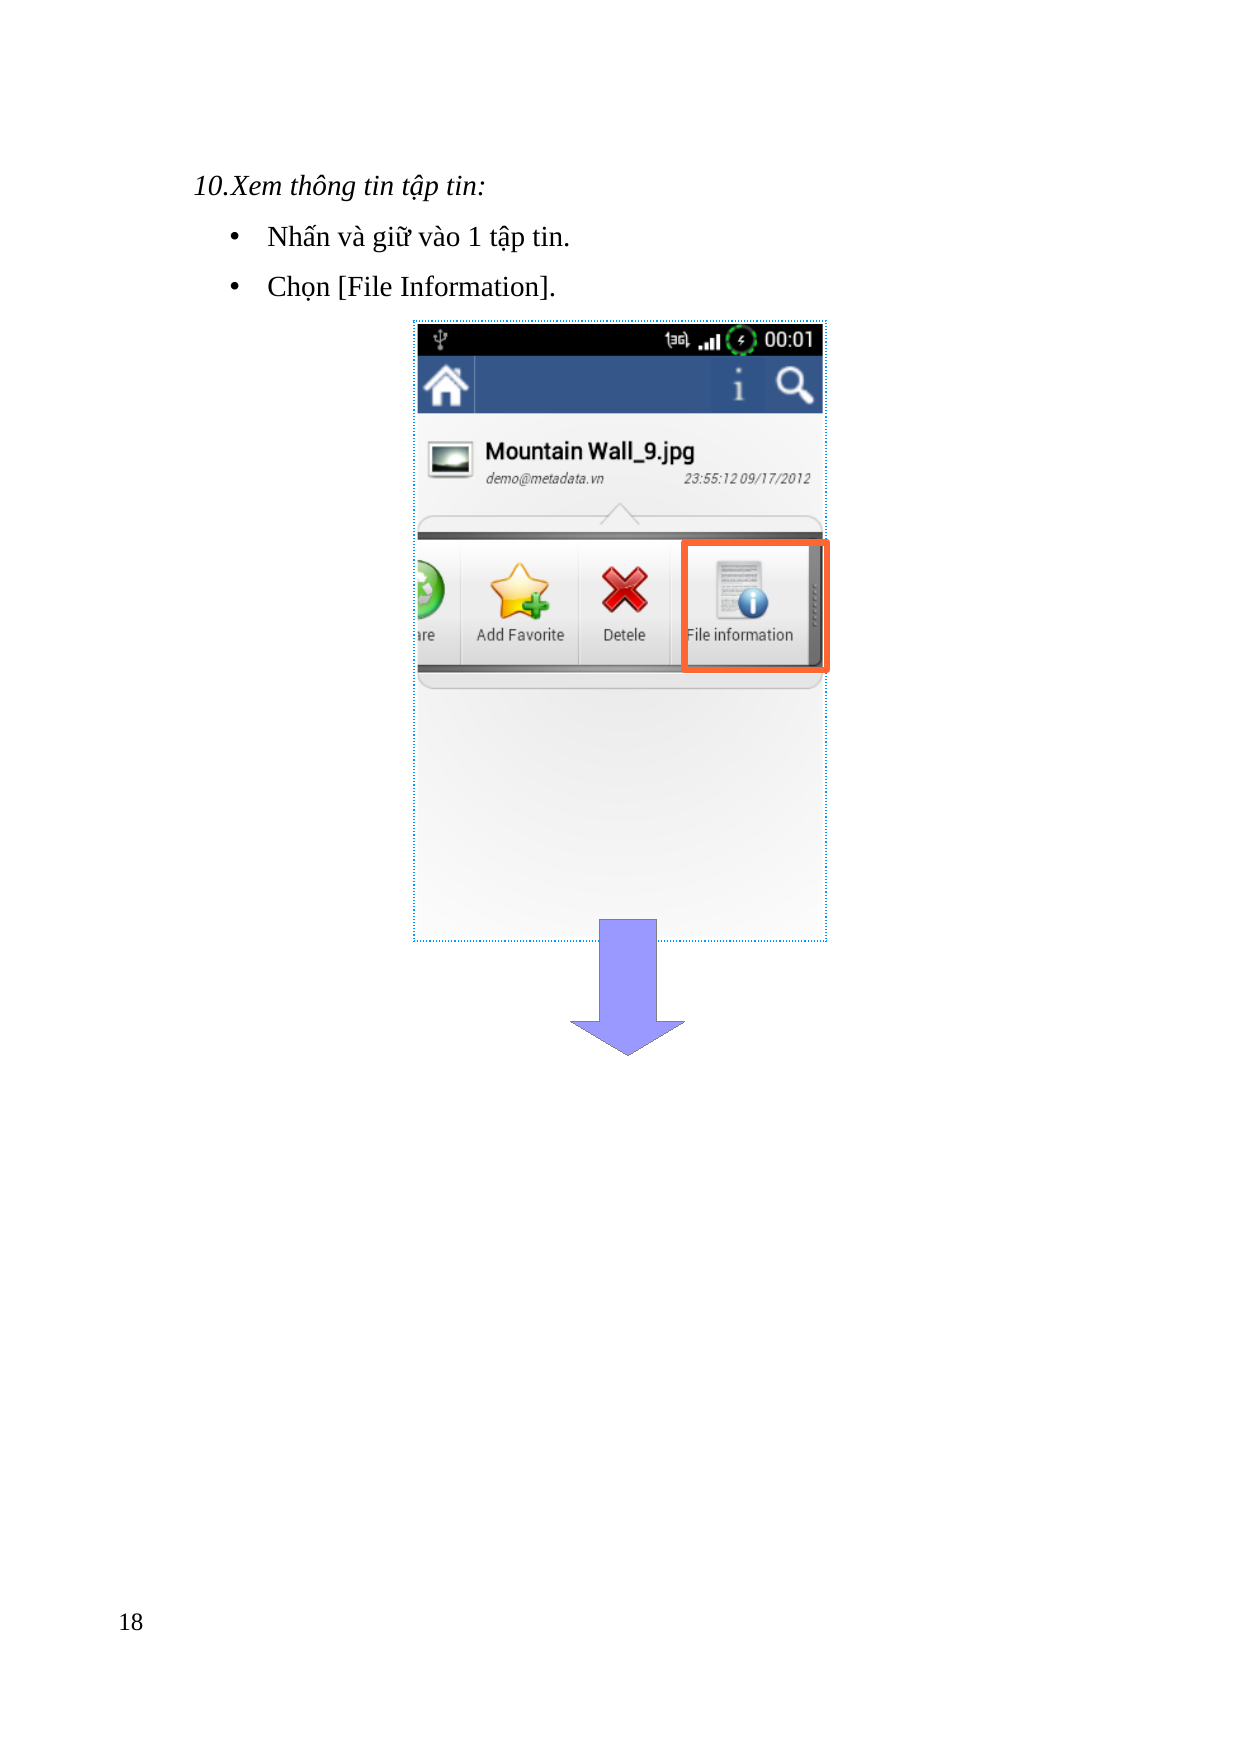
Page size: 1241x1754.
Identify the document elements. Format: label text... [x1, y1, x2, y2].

list Nhấn và giữ vào 1 tập tin. [229, 219, 1122, 252]
list Xem thông tin tập tin: [193, 168, 1122, 202]
picture [417, 324, 823, 937]
list Chọn [File Information]. [229, 269, 1122, 303]
picture [688, 546, 823, 667]
